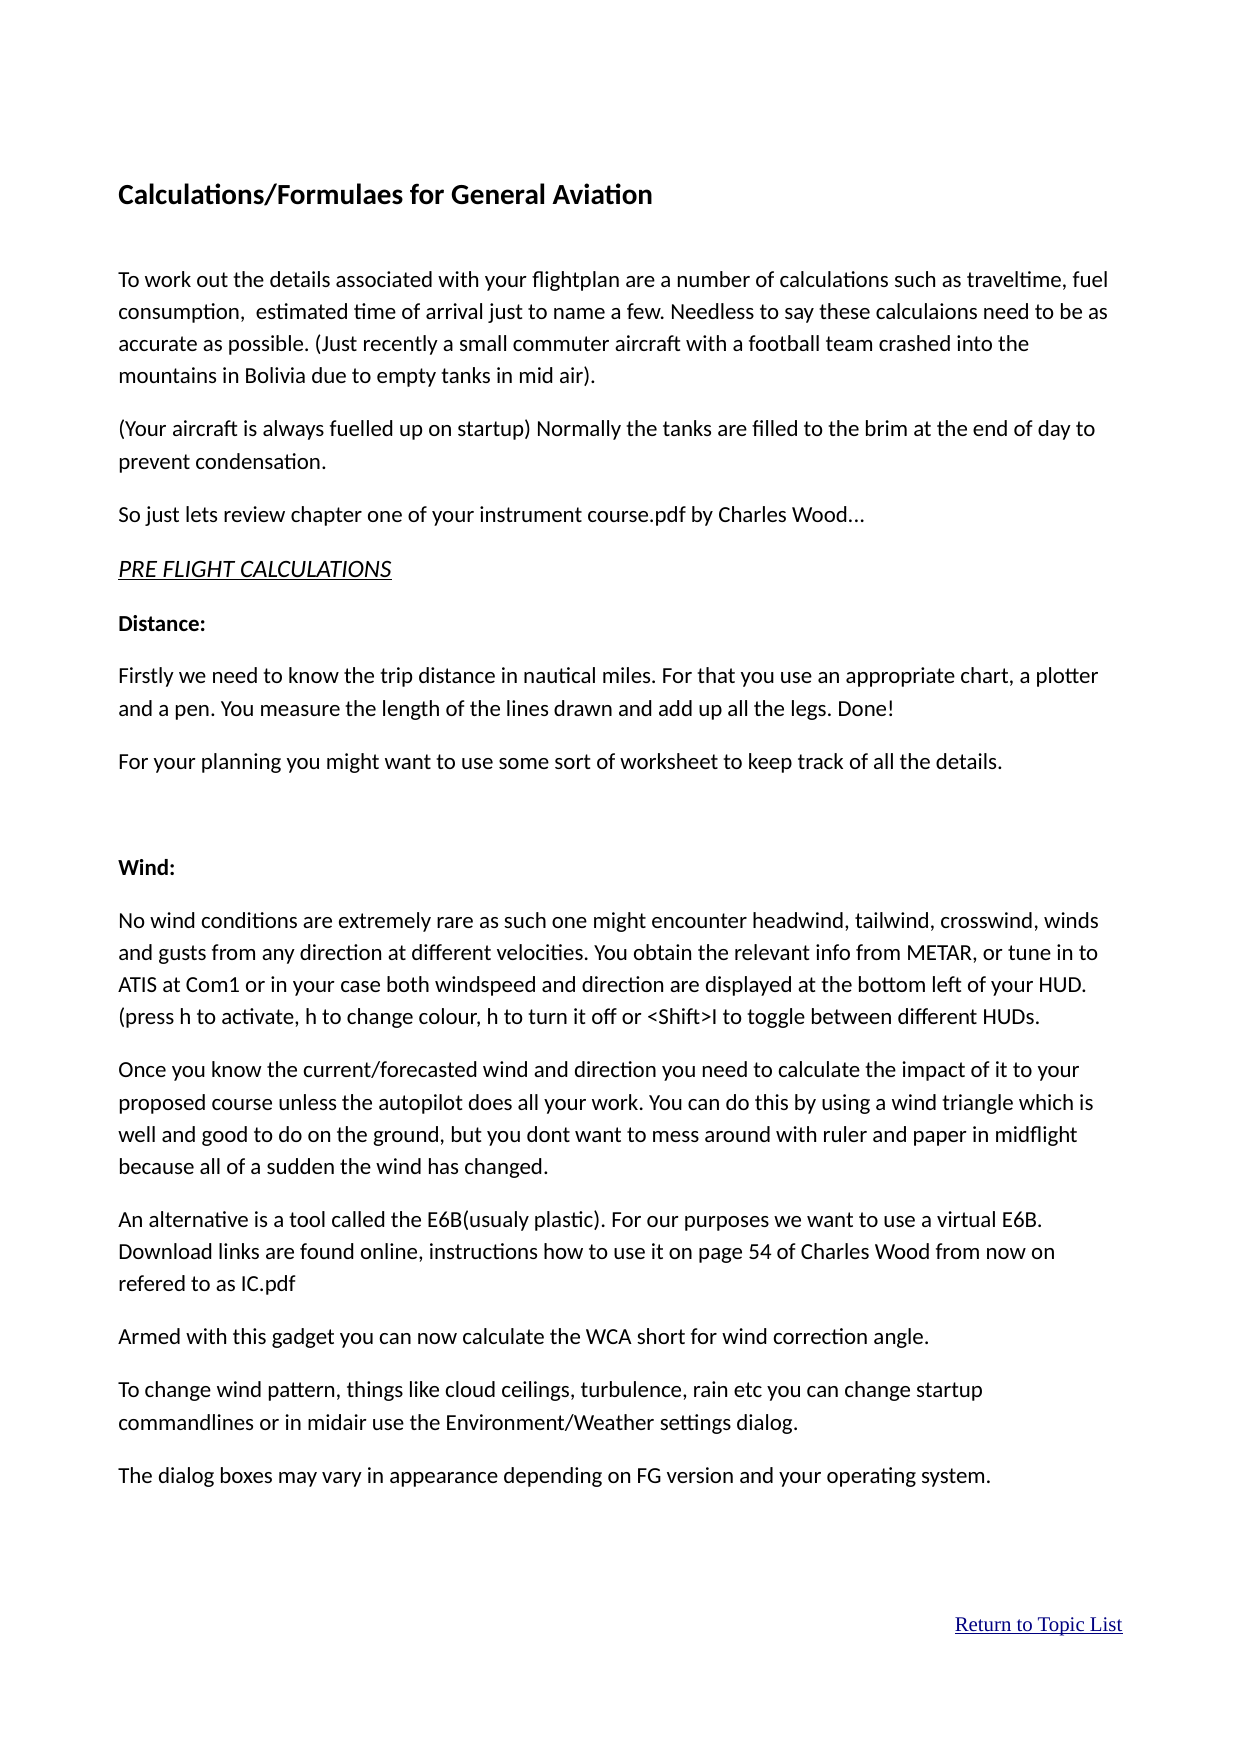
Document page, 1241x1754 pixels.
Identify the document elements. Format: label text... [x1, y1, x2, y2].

text (Your aircraft is always fuelled up on startup) Normally the tanks are filled to the brim at the end of day to prevent condensation. [118, 414, 1122, 475]
text For your planning you might want to use some sort of worksheet to keep track of all the details. [118, 747, 1122, 775]
text To change wind pattern, things like cloud ceilings, turbulence, rain etc you can change startup commandlines or in midair use the Environment/Weather settings dialog. [118, 1376, 1122, 1436]
text Distance: [118, 609, 1122, 637]
text Wind: [118, 853, 1122, 881]
text PRE FLIGHT CALCULATIONS [118, 553, 1122, 583]
text Firstly we need to know the trip distance in nautical miles. For that you use an appropriate chart, a plotter and a pen. You measure the length of the lines drawn and add up all the legs. Done! [118, 662, 1122, 722]
text Calculations/Formulaes for General Aviation [118, 176, 1122, 212]
text Once you know the current/forecasted wind and direction you need to calculate the impact of it to your proposed course unless the autopilot does all your work. You can do this by using a wind triangle which is well and good to do on the ground, but you dont want to mess around with ruler and paper in midflight because all of a sudden the wind has changed. [118, 1056, 1122, 1180]
text Armed with this gadget you can now calculate the WCA short for wind correction angle. [118, 1322, 1122, 1351]
text To work out the details associated with your flightplan are a number of calculations such as traveltime, fuel consumption, estimated time of arrival just to name a few. Needless to say these calculaions need to be as accurate as possible. (Just recently a small commuter aircraft with a football team crashed into the mountains in Bolivia due to empty tanks in mid air). [118, 265, 1122, 389]
text So just lets review chapter one of your instrument course.pdf by Charles Wood... [118, 500, 1122, 528]
text An alternative is a tool called the E6B(usualy plastic). For our purposes we want to use a virtual E6B. Download links are found online, instructions how to use it on page 54 of Charles Wood from now on refered to as IC.pdf [118, 1205, 1122, 1297]
text The dialog boxes may vary in appearance depending on FG version and your operating system. [118, 1461, 1122, 1489]
text No wind conditions are extremely rare as such one might encounter headwind, tailwind, crosswind, winds and gusts from any direction at different velocities. You obtain the relevant info from METAR, or tune in to ATIS at Com1 or in your case both windspeed and direction are displayed at the bottom left of your HUD. (press h to activate, h to change colour, h to turn it off or <Shift>I to toggle between different HUDs. [118, 906, 1122, 1031]
